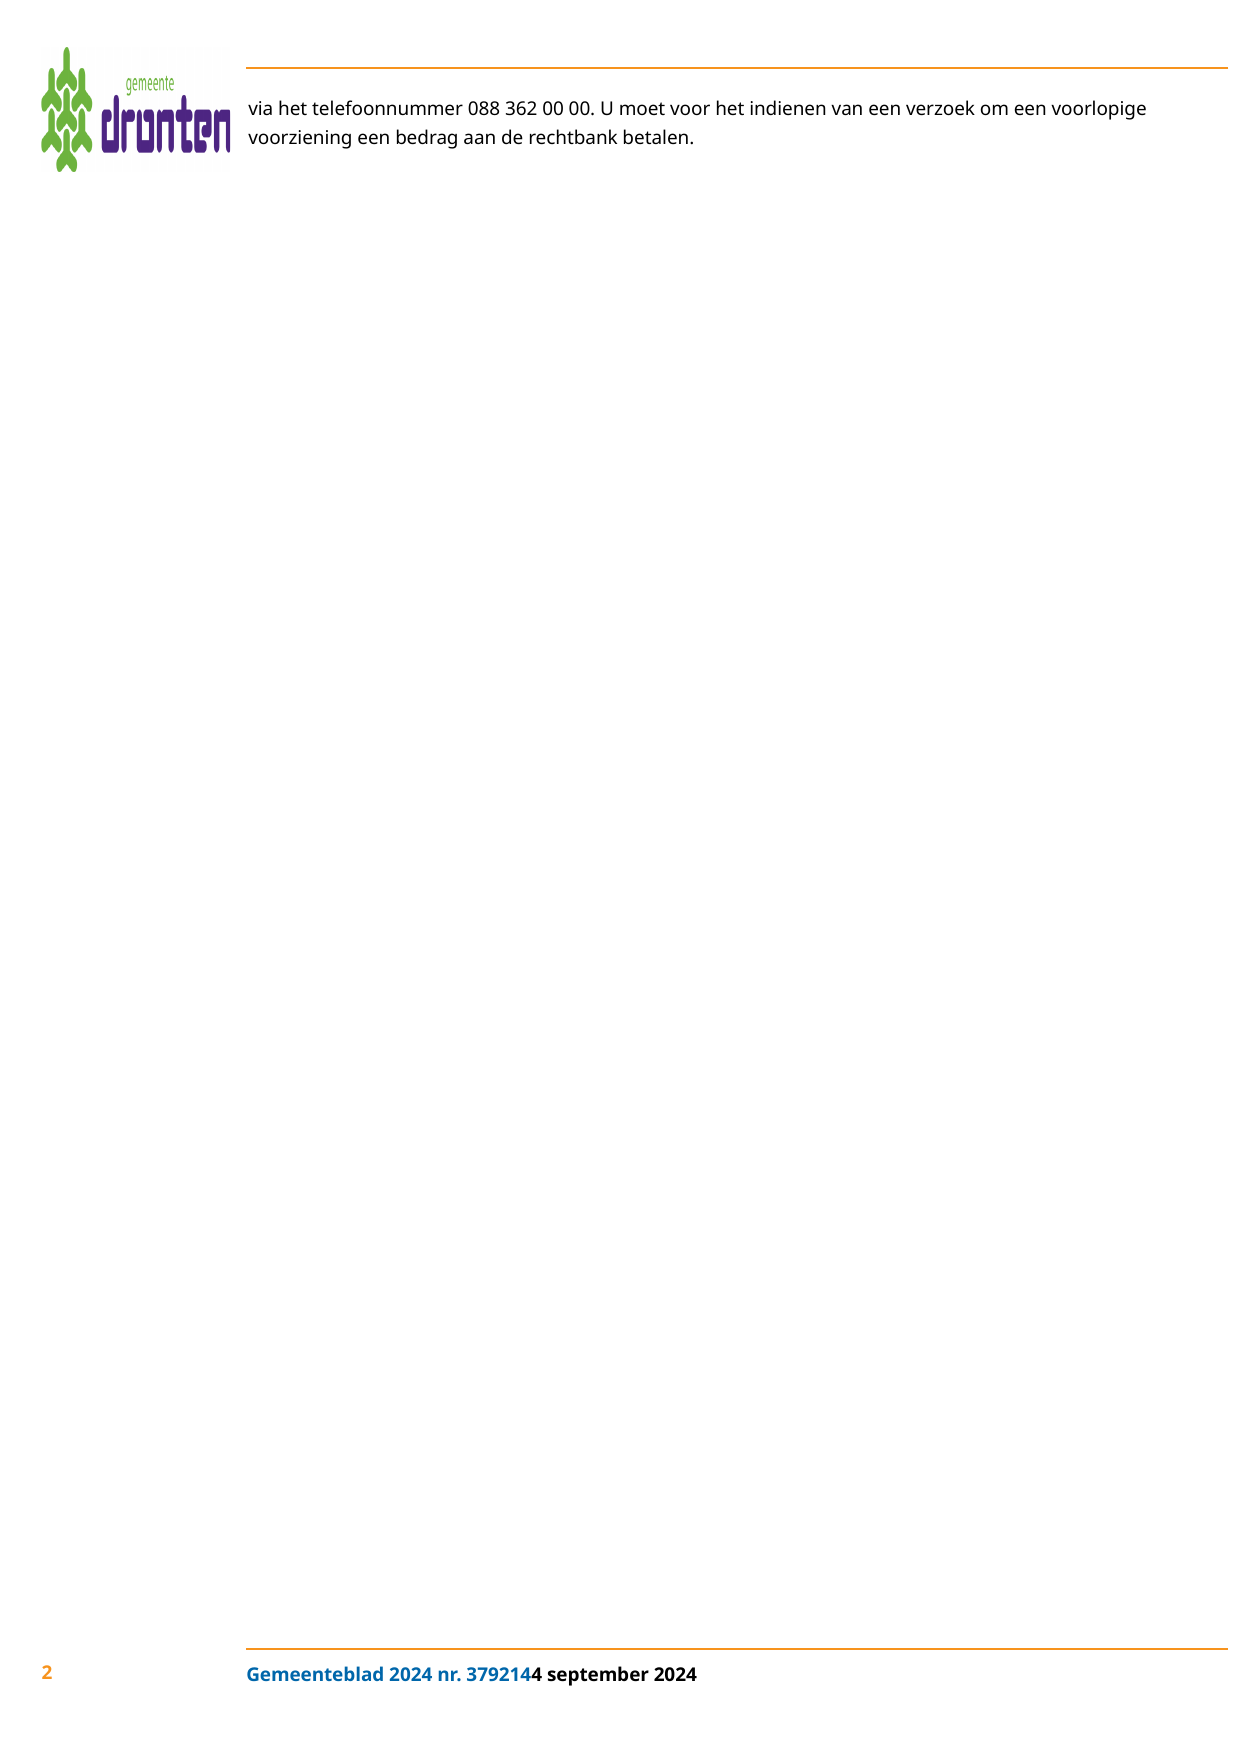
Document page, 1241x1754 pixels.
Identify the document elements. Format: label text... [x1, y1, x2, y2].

text via het telefoonnummer 088 362 00 00. U moet voor het indienen van een verzoek om een voorlopige voorziening een bedrag aan de rechtbank betalen. [248, 95, 1152, 150]
picture [41, 47, 231, 172]
